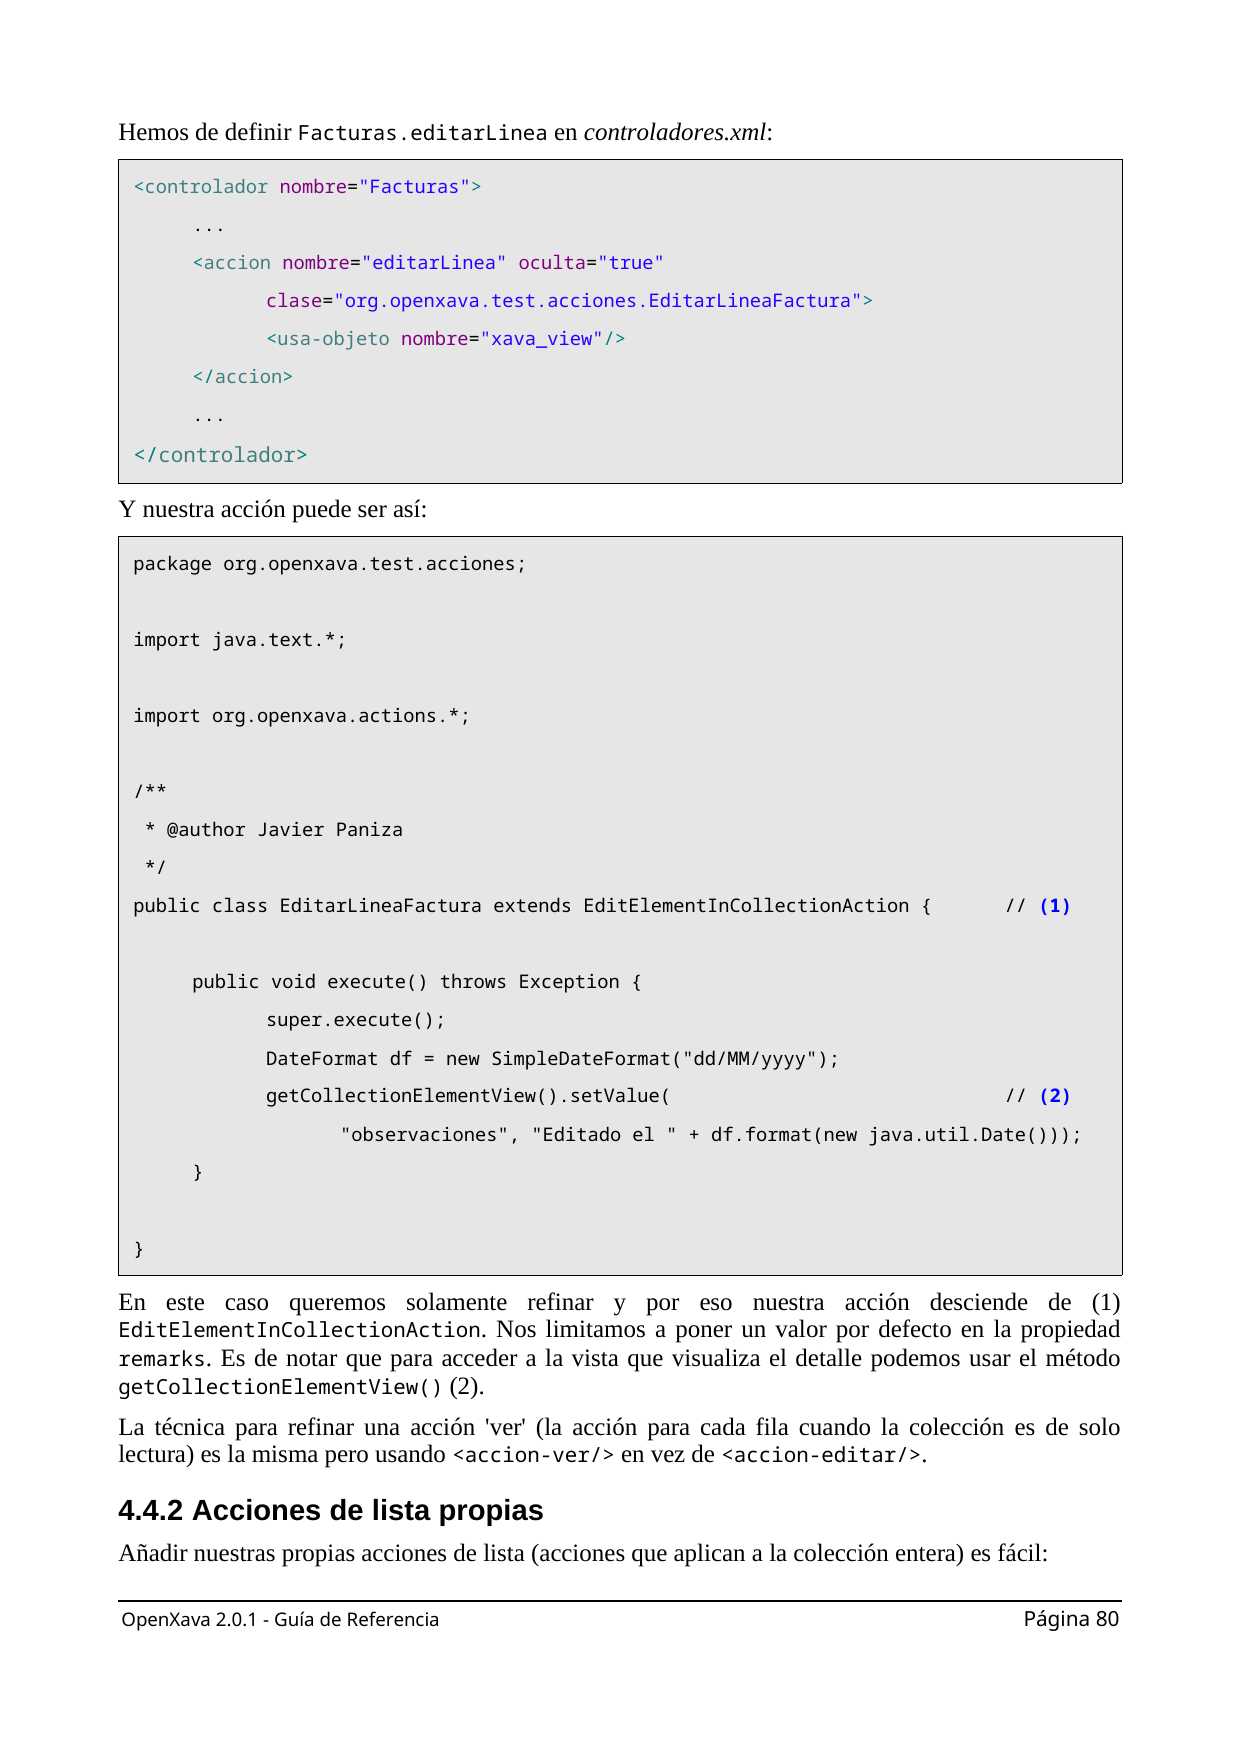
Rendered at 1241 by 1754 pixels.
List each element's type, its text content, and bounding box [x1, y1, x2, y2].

text * @author Javier Paniza [119, 802, 1122, 840]
text } [119, 1144, 1122, 1182]
text </controlador> [119, 425, 1122, 483]
text En este caso queremos solamente refinar y por eso nuestra acción desciende de (1) EditElementInCollectionAction. Nos limitamos a poner un valor por defecto en la propiedad remarks. Es de notar que para acceder a la vista que visualiza el detalle podemos usar el método getCollectionElementView() (2). [118, 1288, 1122, 1400]
text getCollectionElementView().setValue( // (2) [119, 1068, 1122, 1106]
text </accion> [119, 349, 1122, 387]
text La técnica para refinar una acción 'ver' (la acción para cada fila cuando la colección es de solo lectura) es la misma pero usando <accion-ver/> en vez de <accion-editar/>. [118, 1413, 1122, 1469]
text Y nuestra acción puede ser así: [118, 496, 1122, 523]
text public class EditarLineaFactura extends EditElementInCollectionAction { // (1) [119, 878, 1122, 916]
text clase="org.openxava.test.acciones.EditarLineaFactura"> [119, 273, 1122, 311]
text public void execute() throws Exception { [119, 954, 1122, 992]
text package org.openxava.test.acciones; [119, 537, 1122, 574]
text super.execute(); [119, 992, 1122, 1030]
subtitle Acciones de lista propias [118, 1494, 1122, 1526]
text import org.openxava.actions.*; [119, 688, 1122, 726]
text <usa-objeto nombre="xava_view"/> [119, 311, 1122, 349]
text ... [119, 197, 1122, 235]
text <accion nombre="editarLinea" oculta="true" [119, 235, 1122, 273]
text /** [119, 764, 1122, 802]
text ... [119, 387, 1122, 425]
text <controlador nombre="Facturas"> [119, 160, 1122, 197]
text import java.text.*; [119, 612, 1122, 650]
text Hemos de definir Facturas.editarLinea en controladores.xml: [118, 118, 1122, 146]
text } [119, 1220, 1122, 1275]
text */ [119, 840, 1122, 878]
text DateFormat df = new SimpleDateFormat("dd/MM/yyyy"); [119, 1030, 1122, 1068]
text Añadir nuestras propias acciones de lista (acciones que aplican a la colección entera) es fácil: [118, 1539, 1122, 1567]
text "observaciones", "Editado el " + df.format(new java.util.Date())); [119, 1106, 1122, 1144]
